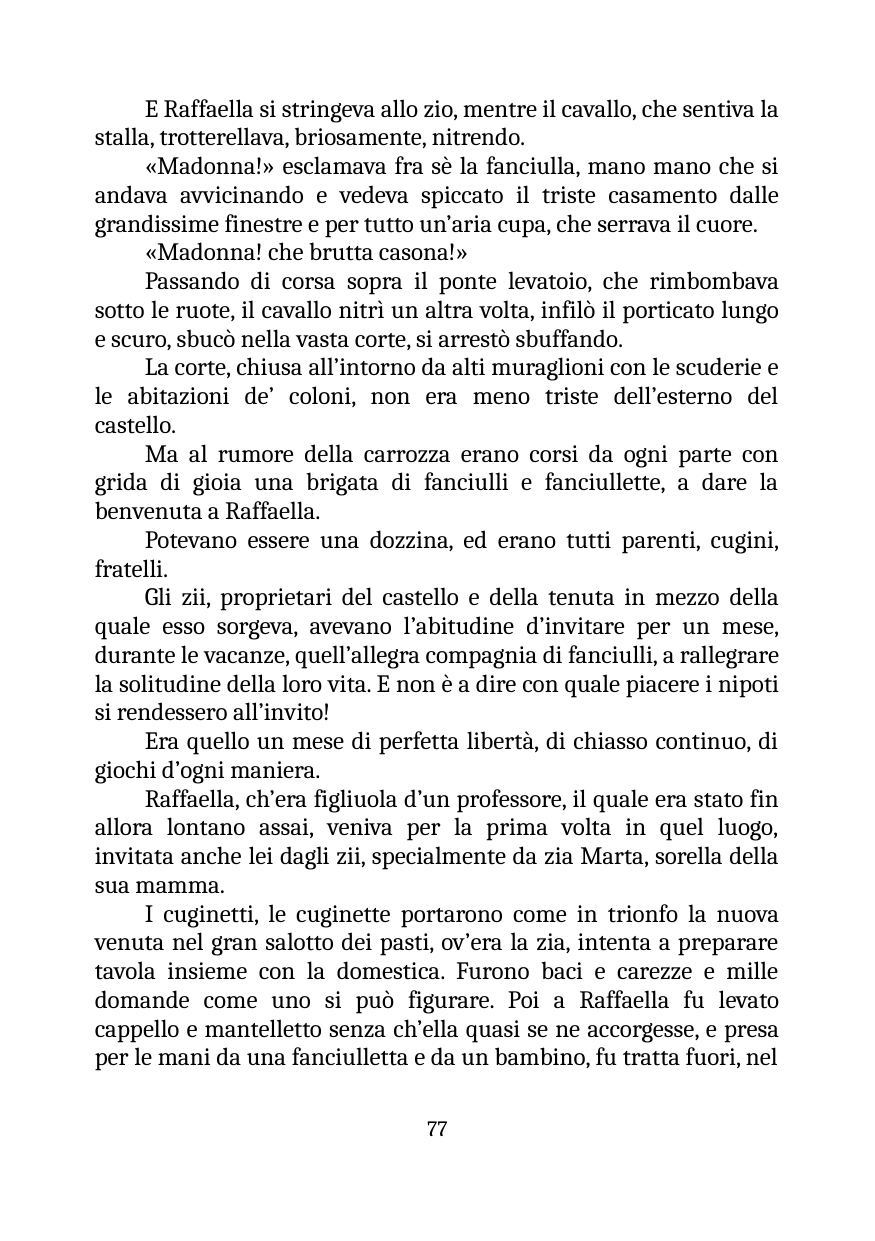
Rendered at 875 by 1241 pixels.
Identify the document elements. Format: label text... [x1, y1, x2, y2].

text La corte, chiusa all’intorno da alti muraglioni con le scuderie e le abitazioni de’ coloni, non era meno triste dell’esterno del castello. [94, 353, 779, 439]
text «Madonna!» esclamava fra sè la fanciulla, mano mano che si andava avvicinando e vedeva spiccato il triste casamento dalle grandissime finestre e per tutto un’aria cupa, che serrava il cuore. [94, 152, 779, 238]
text «Madonna! che brutta casona!» [94, 238, 779, 267]
text E Raffaella si stringeva allo zio, mentre il cavallo, che sentiva la stalla, trotterellava, briosamente, nitrendo. [94, 94, 779, 152]
text I cuginetti, le cuginette portarono come in trionfo la nuova venuta nel gran salotto dei pasti, ov’era la zia, intenta a preparare tavola insieme con la domestica. Furono baci e carezze e mille domande come uno si può figurare. Poi a Raffaella fu levato cappello e mantelletto senza ch’ella quasi se ne accorgesse, e presa per le mani da una fanciulletta e da un bambino, fu tratta fuori, nel [94, 899, 779, 1072]
text Era quello un mese di perfetta libertà, di chiasso continuo, di giochi d’ogni maniera. [94, 727, 779, 784]
text Ma al rumore della carrozza erano corsi da ogni parte con grida di gioia una brigata di fanciulli e fanciullette, a dare la benvenuta a Raffaella. [94, 439, 779, 526]
text Gli zii, proprietari del castello e della tenuta in mezzo della quale esso sorgeva, avevano l’abitudine d’invitare per un mese, durante le vacanze, quell’allegra compagnia di fanciulli, a rallegrare la solitudine della loro vita. E non è a dire con quale piacere i nipoti si rendessero all’invito! [94, 583, 779, 727]
text Raffaella, ch’era figliuola d’un professore, il quale era stato fin allora lontano assai, veniva per la prima volta in quel luogo, invitata anche lei dagli zii, specialmente da zia Marta, sorella della sua mamma. [94, 784, 779, 899]
text Potevano essere una dozzina, ed erano tutti parenti, cugini, fratelli. [94, 526, 779, 583]
text Passando di corsa sopra il ponte levatoio, che rimbombava sotto le ruote, il cavallo nitrì un altra volta, infilò il porticato lungo e scuro, sbucò nella vasta corte, si arrestò sbuffando. [94, 267, 779, 353]
